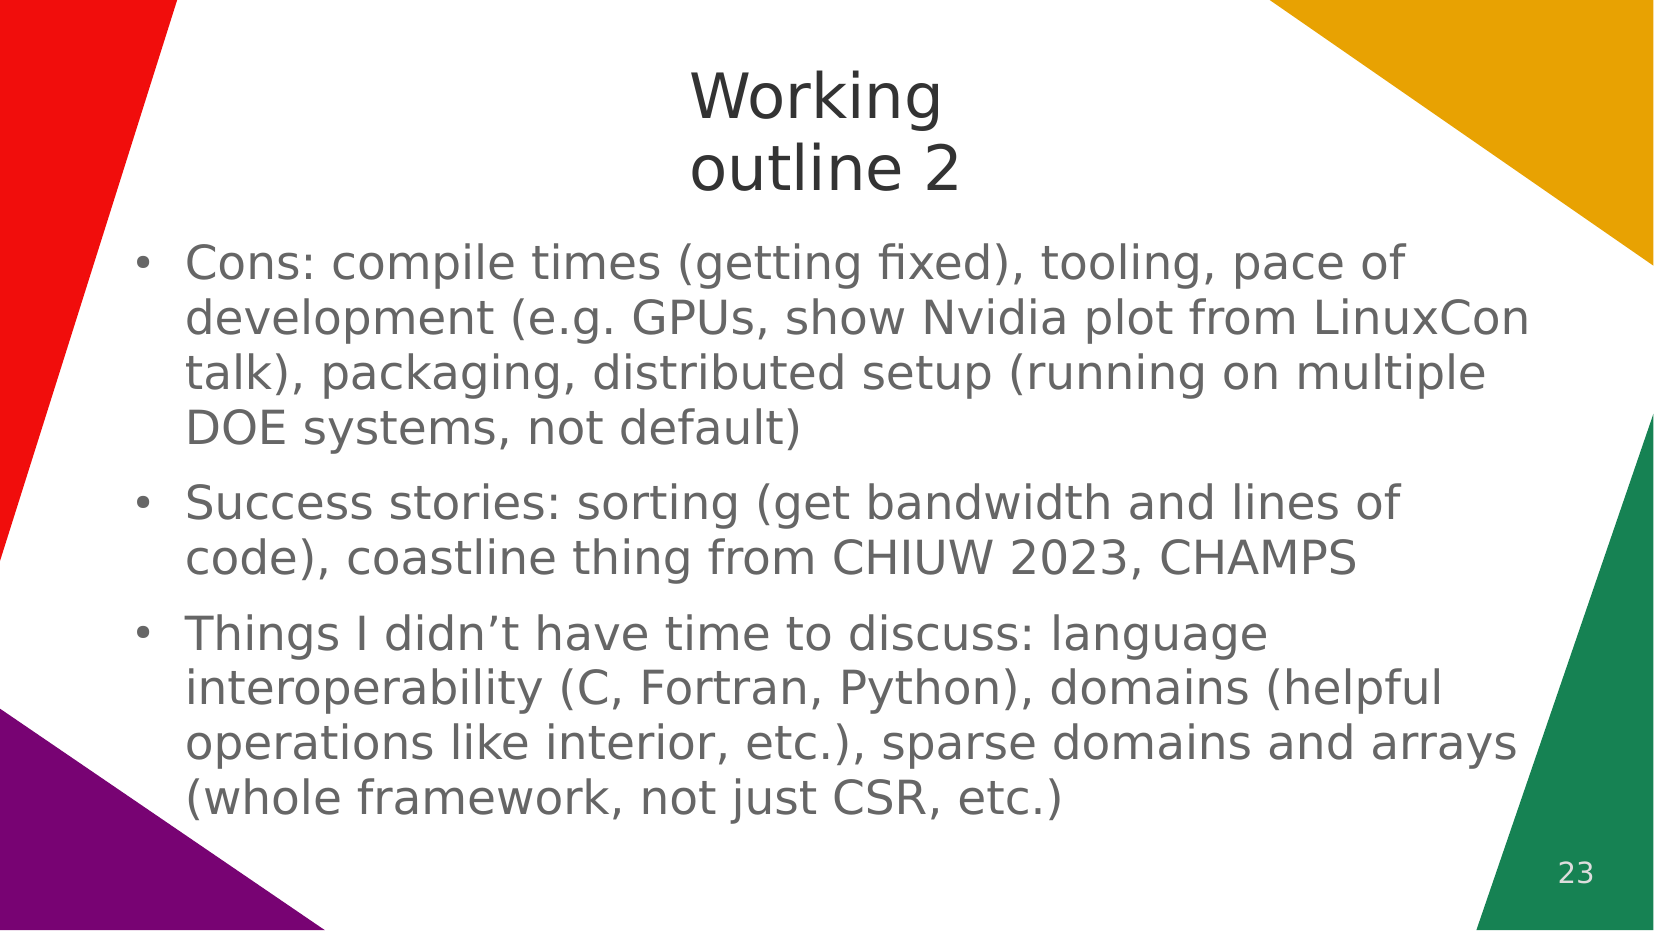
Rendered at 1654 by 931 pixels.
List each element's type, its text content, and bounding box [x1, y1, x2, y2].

title Working outline 2 [118, 59, 1536, 207]
list Cons: compile times (getting fixed), tooling, pace of development (e.g. GPUs, show Nvidia plot from LinuxCon talk), packaging, distributed setup (running on multiple DOE systems, not default) Success stories: sorting (get bandwidth and lines of code), coastline thing from CHIUW 2023, CHAMPS Things I didn’t have time to discuss: language interoperability (C, Fortran, Python), domains (helpful operations like interior, etc.), sparse domains and arrays (whole framework, not just CSR, etc.) [118, 236, 1536, 827]
